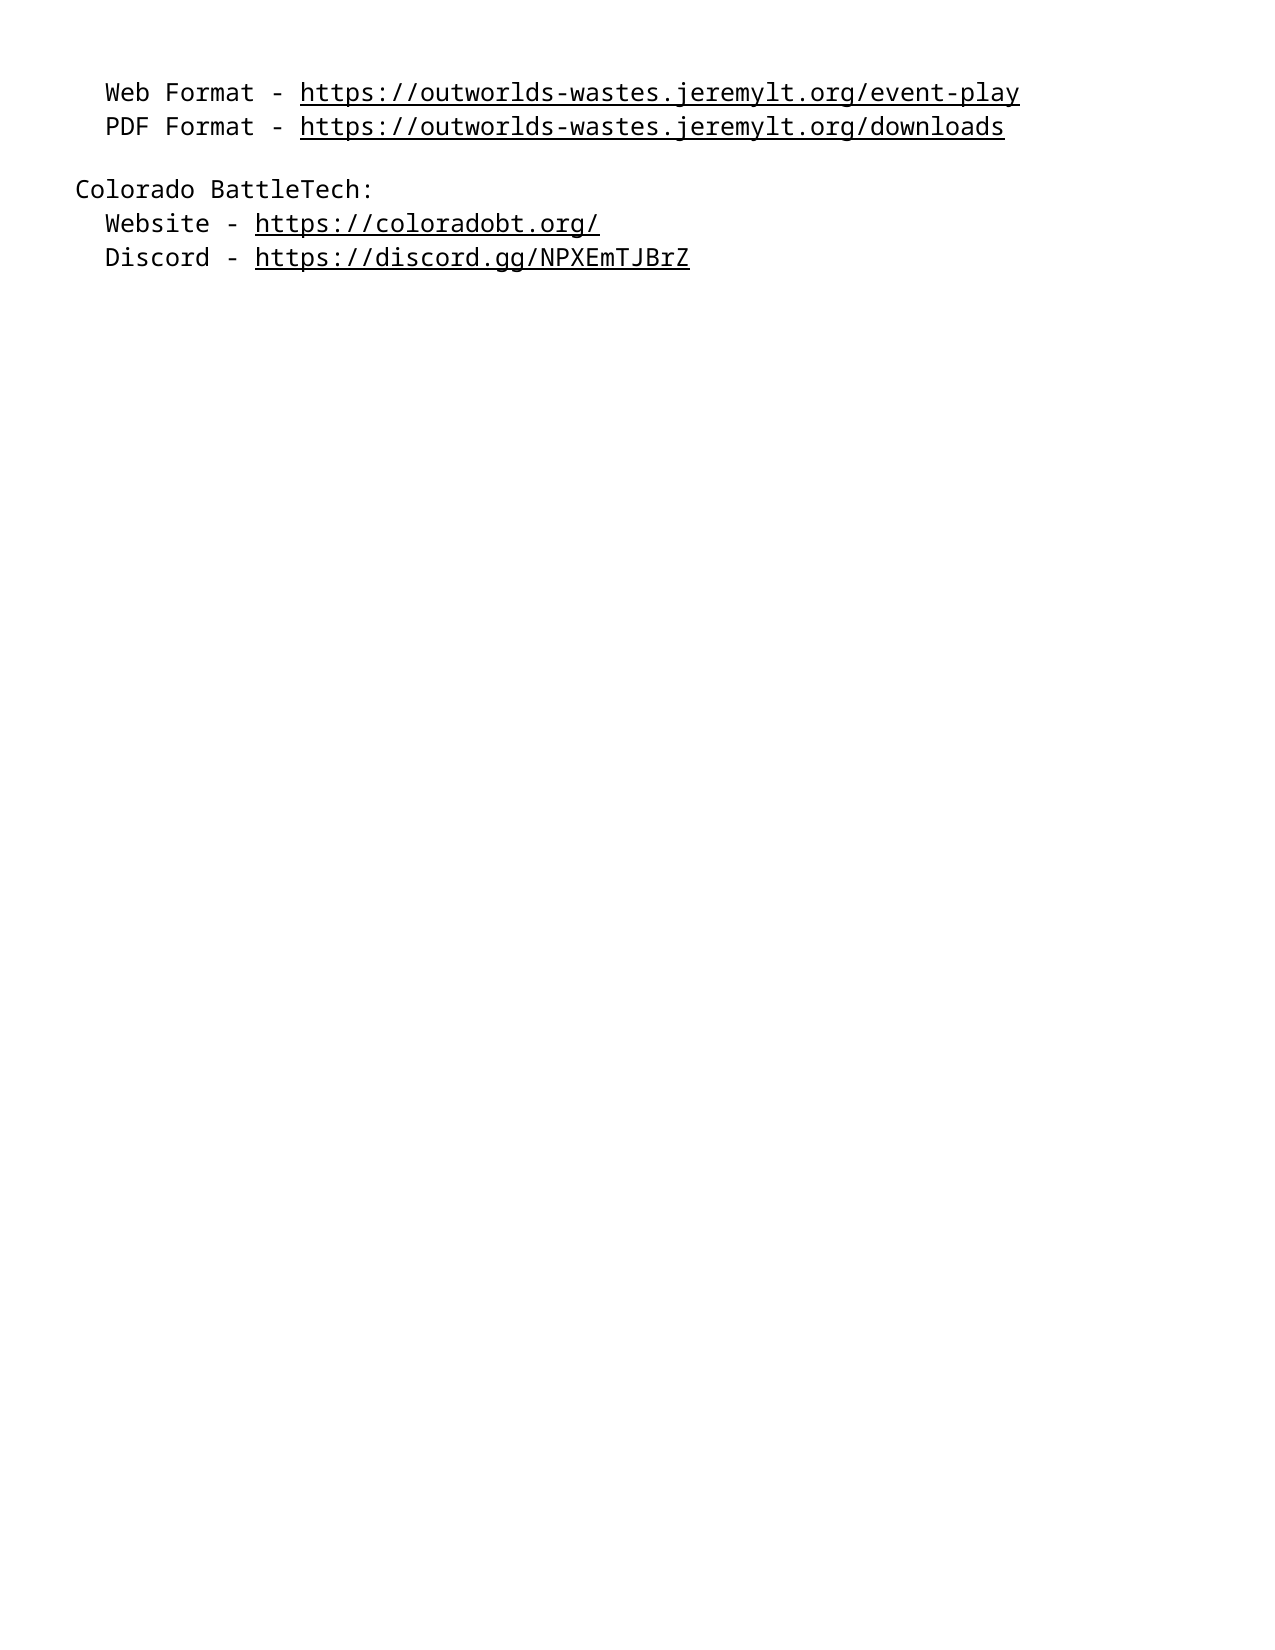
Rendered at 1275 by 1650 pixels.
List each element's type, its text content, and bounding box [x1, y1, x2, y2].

text PDF Format - https://outworlds-wastes.jeremylt.org/downloads [75, 109, 1200, 143]
text Website - https://coloradobt.org/ [75, 206, 1200, 240]
text Web Format - https://outworlds-wastes.jeremylt.org/event-play [75, 75, 1200, 109]
text Discord - https://discord.gg/NPXEmTJBrZ [75, 240, 1200, 274]
text Colorado BattleTech: [75, 172, 1200, 206]
